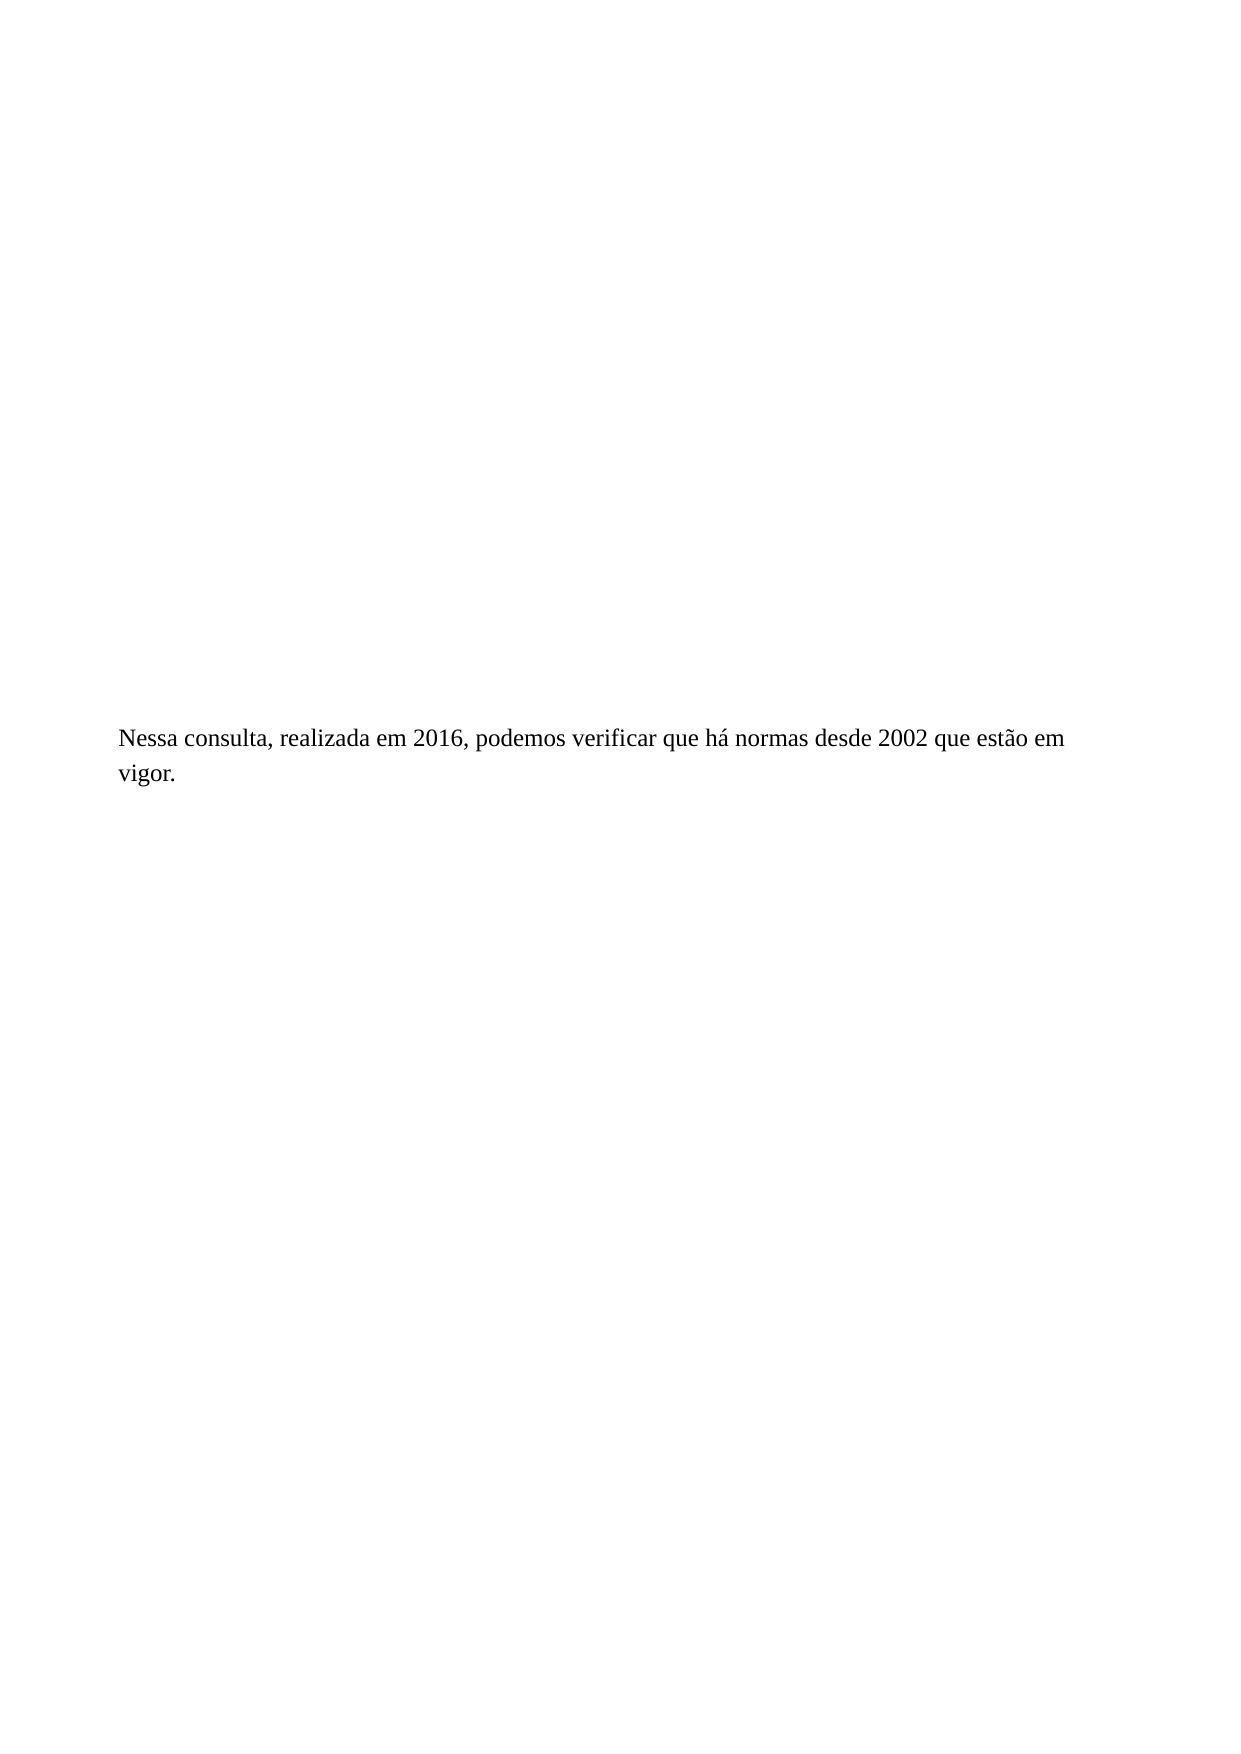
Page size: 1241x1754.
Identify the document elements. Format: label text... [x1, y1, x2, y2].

text Nessa consulta, realizada em 2016, podemos verificar que há normas desde 2002 que estão em vigor. [118, 118, 1122, 787]
